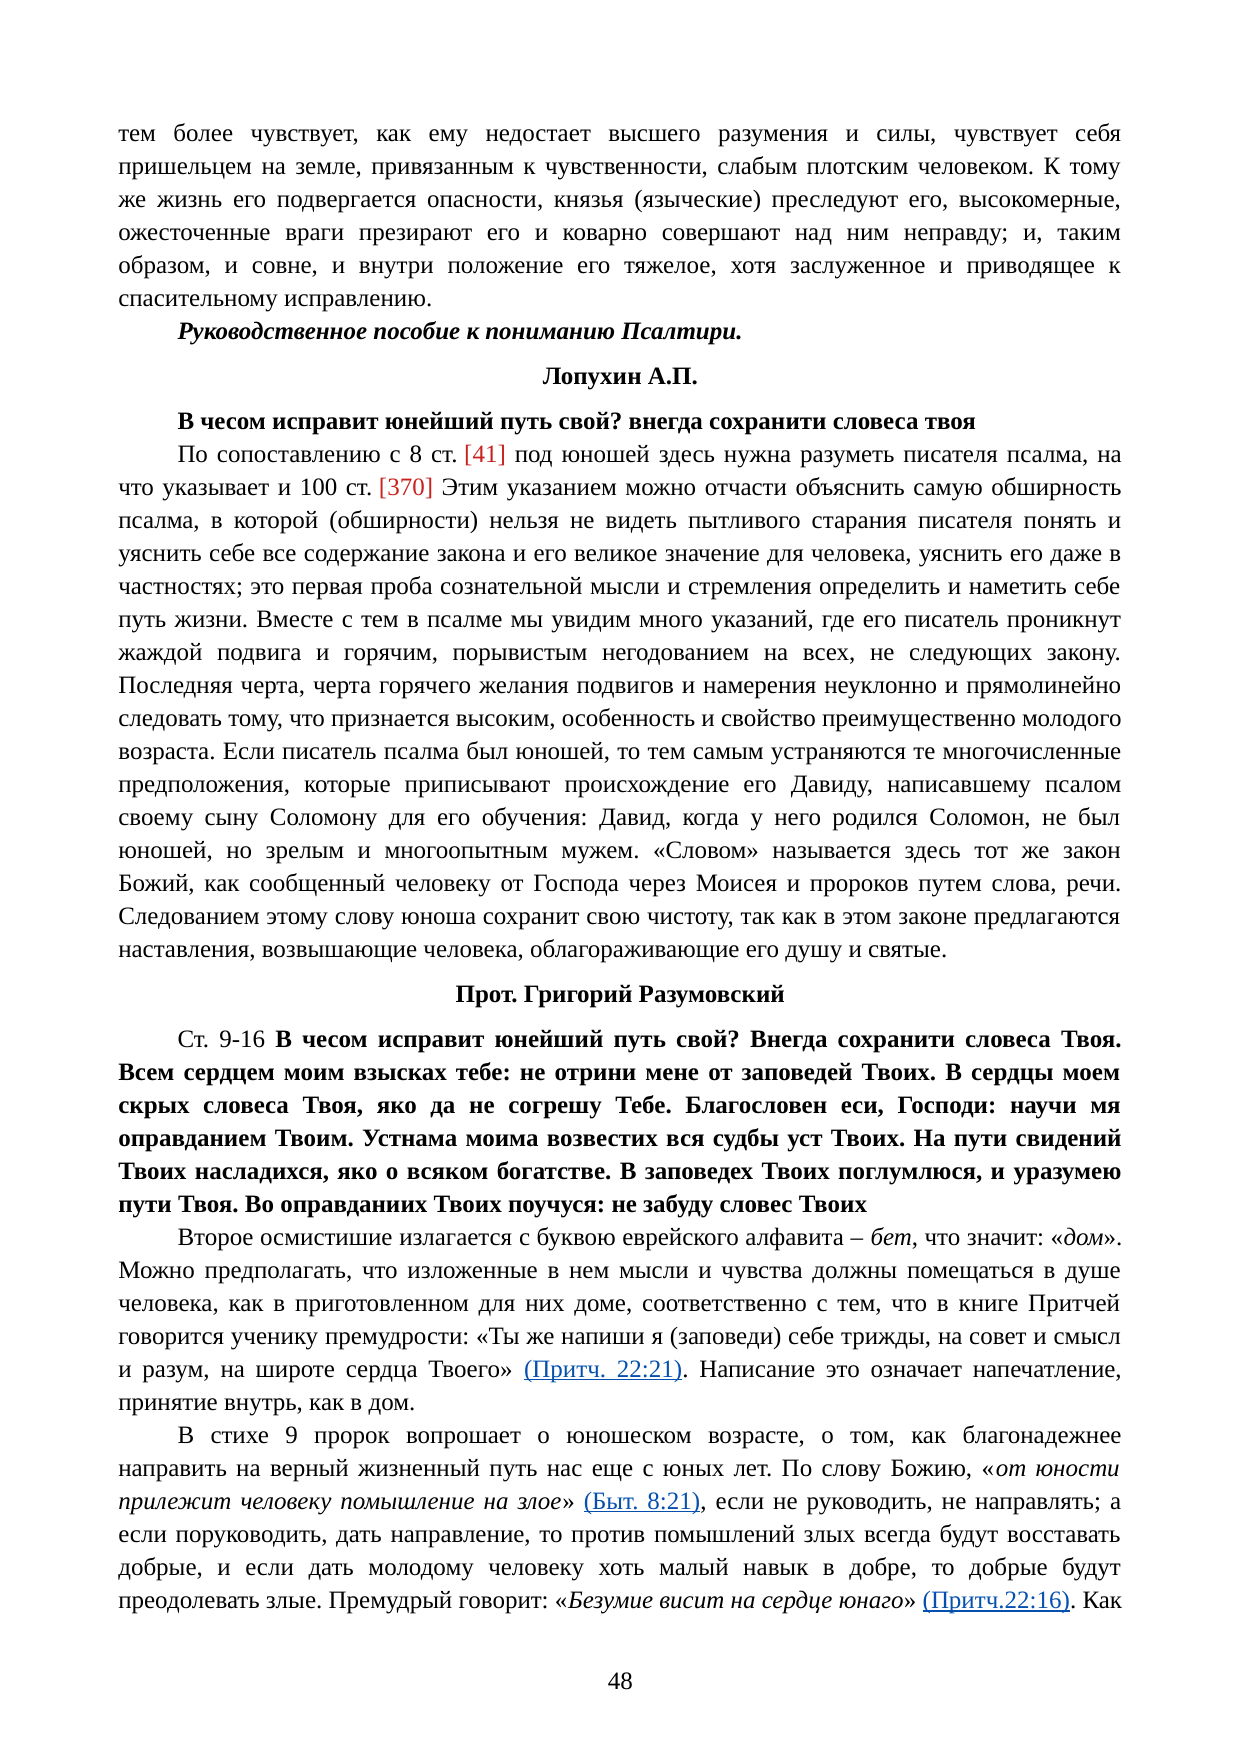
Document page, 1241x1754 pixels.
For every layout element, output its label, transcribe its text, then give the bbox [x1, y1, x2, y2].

text В стихе 9 пророк вопрошает о юношеском возрасте, о том, как благонадежнее направить на верный жизненный путь нас еще с юных лет. По слову Божию, «от юности прилежит человеку помышление на злое» (Быт. 8:21), если не руководить, не направлять; а если поруководить, дать направление, то против помышлений злых всегда будут восставать добрые, и если дать молодому человеку хоть малый навык в добре, то добрые будут преодолевать злые. Премудрый говорит: «Безумие висит на сердце юнаго» (Притч.22:16). Как [118, 1420, 1122, 1614]
text По сопоставлению с 8 ст. [41] под юношей здесь нужна разуметь писателя псалма, на что указывает и 100 ст. [370] Этим указанием можно отчасти объяснить самую обширность псалма, в которой (обширности) нельзя не видеть пытливого старания писателя понять и уяснить себе все содержание закона и его великое значение для человека, уяснить его даже в частностях; это первая проба сознательной мысли и стремления определить и наметить себе путь жизни. Вместе с тем в псалме мы увидим много указаний, где его писатель проникнут жаждой подвига и горячим, порывистым негодованием на всех, не следующих закону. Последняя черта, черта горячего желания подвигов и намерения неуклонно и прямолинейно следовать тому, что признается высоким, особенность и свойство преимущественно молодого возраста. Если писатель псалма был юношей, то тем самым устраняются те многочисленные предположения, которые приписывают происхождение его Давиду, написавшему псалом своему сыну Соломону для его обучения: Давид, когда у него родился Соломон, не был юношей, но зрелым и многоопытным мужем. «Словом» называется здесь тот же закон Божий, как сообщенный человеку от Господа через Моисея и пророков путем слова, речи. Следованием этому слову юноша сохранит свою чистоту, так как в этом законе предлагаются наставления, возвышающие человека, облагораживающие его душу и святые. [118, 439, 1122, 963]
text Второе осмистишие излагается с буквою еврейского алфавита – бет, что значит: «дом». Можно предполагать, что изложенные в нем мысли и чувства должны помещаться в душе человека, как в приготовленном для них доме, соответственно с тем, что в книге Притчей говорится ученику премудрости: «Ты же напиши я (заповеди) себе трижды, на совет и смысл и разум, на широте сердца Твоего» (Притч. 22:21). Написание это означает напечатление, принятие внутрь, как в дом. [118, 1222, 1122, 1416]
text тем более чувствует, как ему недостает высшего разумения и силы, чувствует себя пришельцем на земле, привязанным к чувственности, слабым плотским человеком. К тому же жизнь его подвергается опасности, князья (языческие) преследуют его, высокомерные, ожесточенные враги презирают его и коварно совершают над ним неправду; и, таким образом, и совне, и внутри положение его тяжелое, хотя заслуженное и приводящее к спасительному исправлению. [118, 118, 1122, 312]
text Ст. 9-16 В чесом исправит юнейший путь свой? Внегда сохранити словеса Твоя. Всем сердцем моим взысках тебе: не отрини мене от заповедей Твоих. В сердцы моем скрых словеса Твоя, яко да не согрешу Тебе. Благословен еси, Господи: научи мя оправданием Твоим. Устнама моима возвестих вся судбы уст Твоих. На пути свидений Твоих насладихся, яко о всяком богатстве. В заповедех Твоих поглумлюся, и уразумею пути Твоя. Во оправданиих Твоих поучуся: не забуду словес Твоих [118, 1024, 1122, 1218]
text Руководственное пособие к пониманию Псалтири. [118, 316, 1122, 345]
subtitle Лопухин А.П. [118, 361, 1122, 390]
text В чесом исправит юнейший путь свой? внегда сохранити словеса твоя [118, 406, 1122, 434]
subtitle Прот. Григорий Разумовский [118, 979, 1122, 1008]
